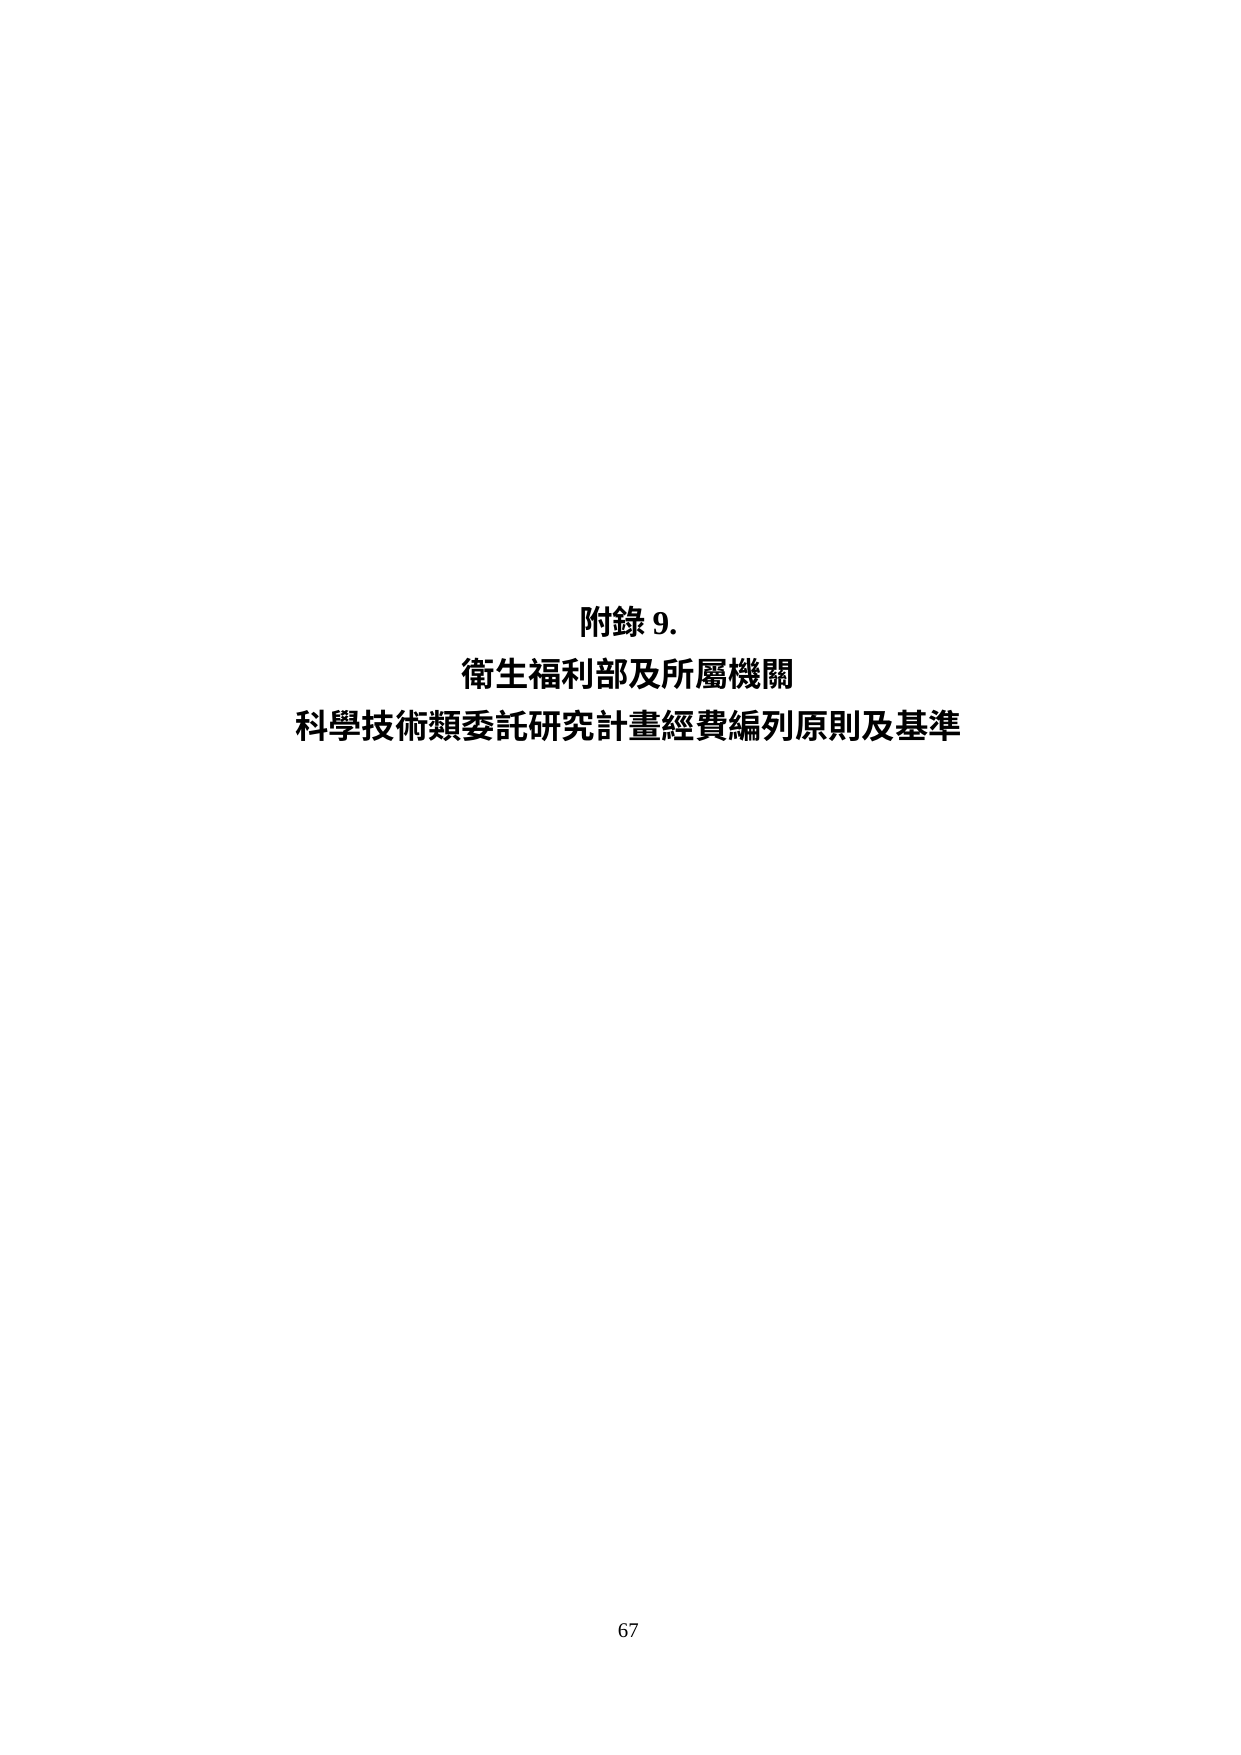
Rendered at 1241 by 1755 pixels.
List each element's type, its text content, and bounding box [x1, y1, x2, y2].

text 科學技術類委託研究計畫經費編列原則及基準 [150, 697, 1106, 749]
text 附錄9. [150, 592, 1106, 644]
text 衛生福利部及所屬機關 [150, 644, 1106, 697]
